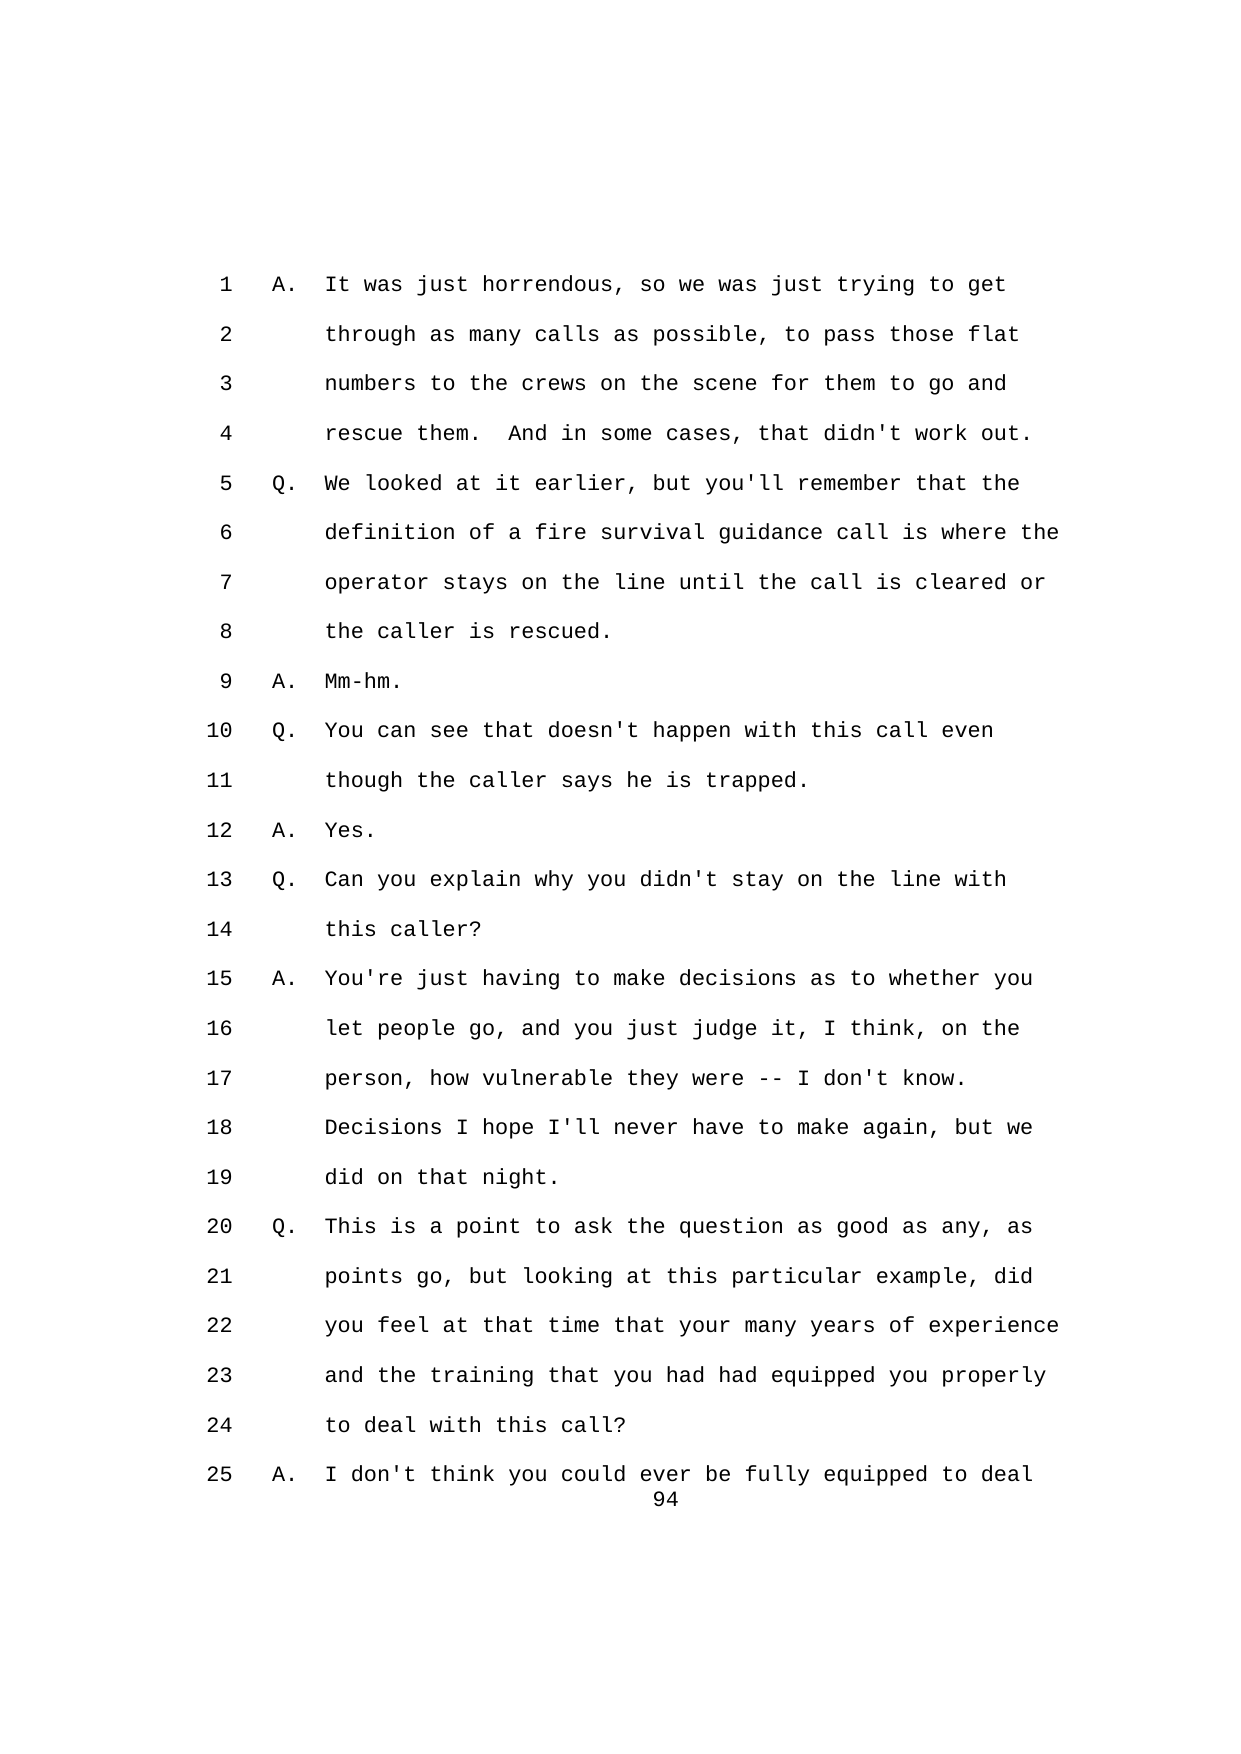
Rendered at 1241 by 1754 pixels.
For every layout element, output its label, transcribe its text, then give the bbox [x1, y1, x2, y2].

text 8 the caller is rescued. [75, 620, 1165, 645]
text 11 though the caller says he is trapped. [75, 769, 1165, 794]
text 14 this caller? [75, 918, 1165, 943]
text 2 through as many calls as possible, to pass those flat [75, 323, 1165, 348]
text 25 A. I don't think you could ever be fully equipped to deal [75, 1463, 1165, 1488]
text 4 rescue them. And in some cases, that didn't work out. [75, 422, 1165, 447]
text 1 A. It was just horrendous, so we was just trying to get [75, 273, 1165, 298]
text 16 let people go, and you just judge it, I think, on the [75, 1017, 1165, 1042]
text 21 points go, but looking at this particular example, did [75, 1265, 1165, 1290]
text 13 Q. Can you explain why you didn't stay on the line with [75, 868, 1165, 893]
text 94 [75, 1488, 1165, 1513]
text 15 A. You're just having to make decisions as to whether you [75, 967, 1165, 992]
text 10 Q. You can see that doesn't happen with this call even [75, 719, 1165, 744]
text 17 person, how vulnerable they were -- I don't know. [75, 1067, 1165, 1091]
text 22 you feel at that time that your many years of experience [75, 1314, 1165, 1339]
text 23 and the training that you had had equipped you properly [75, 1364, 1165, 1389]
text 3 numbers to the crews on the scene for them to go and [75, 372, 1165, 397]
text 5 Q. We looked at it earlier, but you'll remember that the [75, 472, 1165, 496]
text 7 operator stays on the line until the call is cleared or [75, 571, 1165, 596]
text 12 A. Yes. [75, 819, 1165, 843]
text 24 to deal with this call? [75, 1414, 1165, 1438]
text 19 did on that night. [75, 1166, 1165, 1191]
text 18 Decisions I hope I'll never have to make again, but we [75, 1116, 1165, 1141]
text 6 definition of a fire survival guidance call is where the [75, 521, 1165, 546]
text 20 Q. This is a point to ask the question as good as any, as [75, 1215, 1165, 1240]
text 9 A. Mm-hm. [75, 670, 1165, 695]
